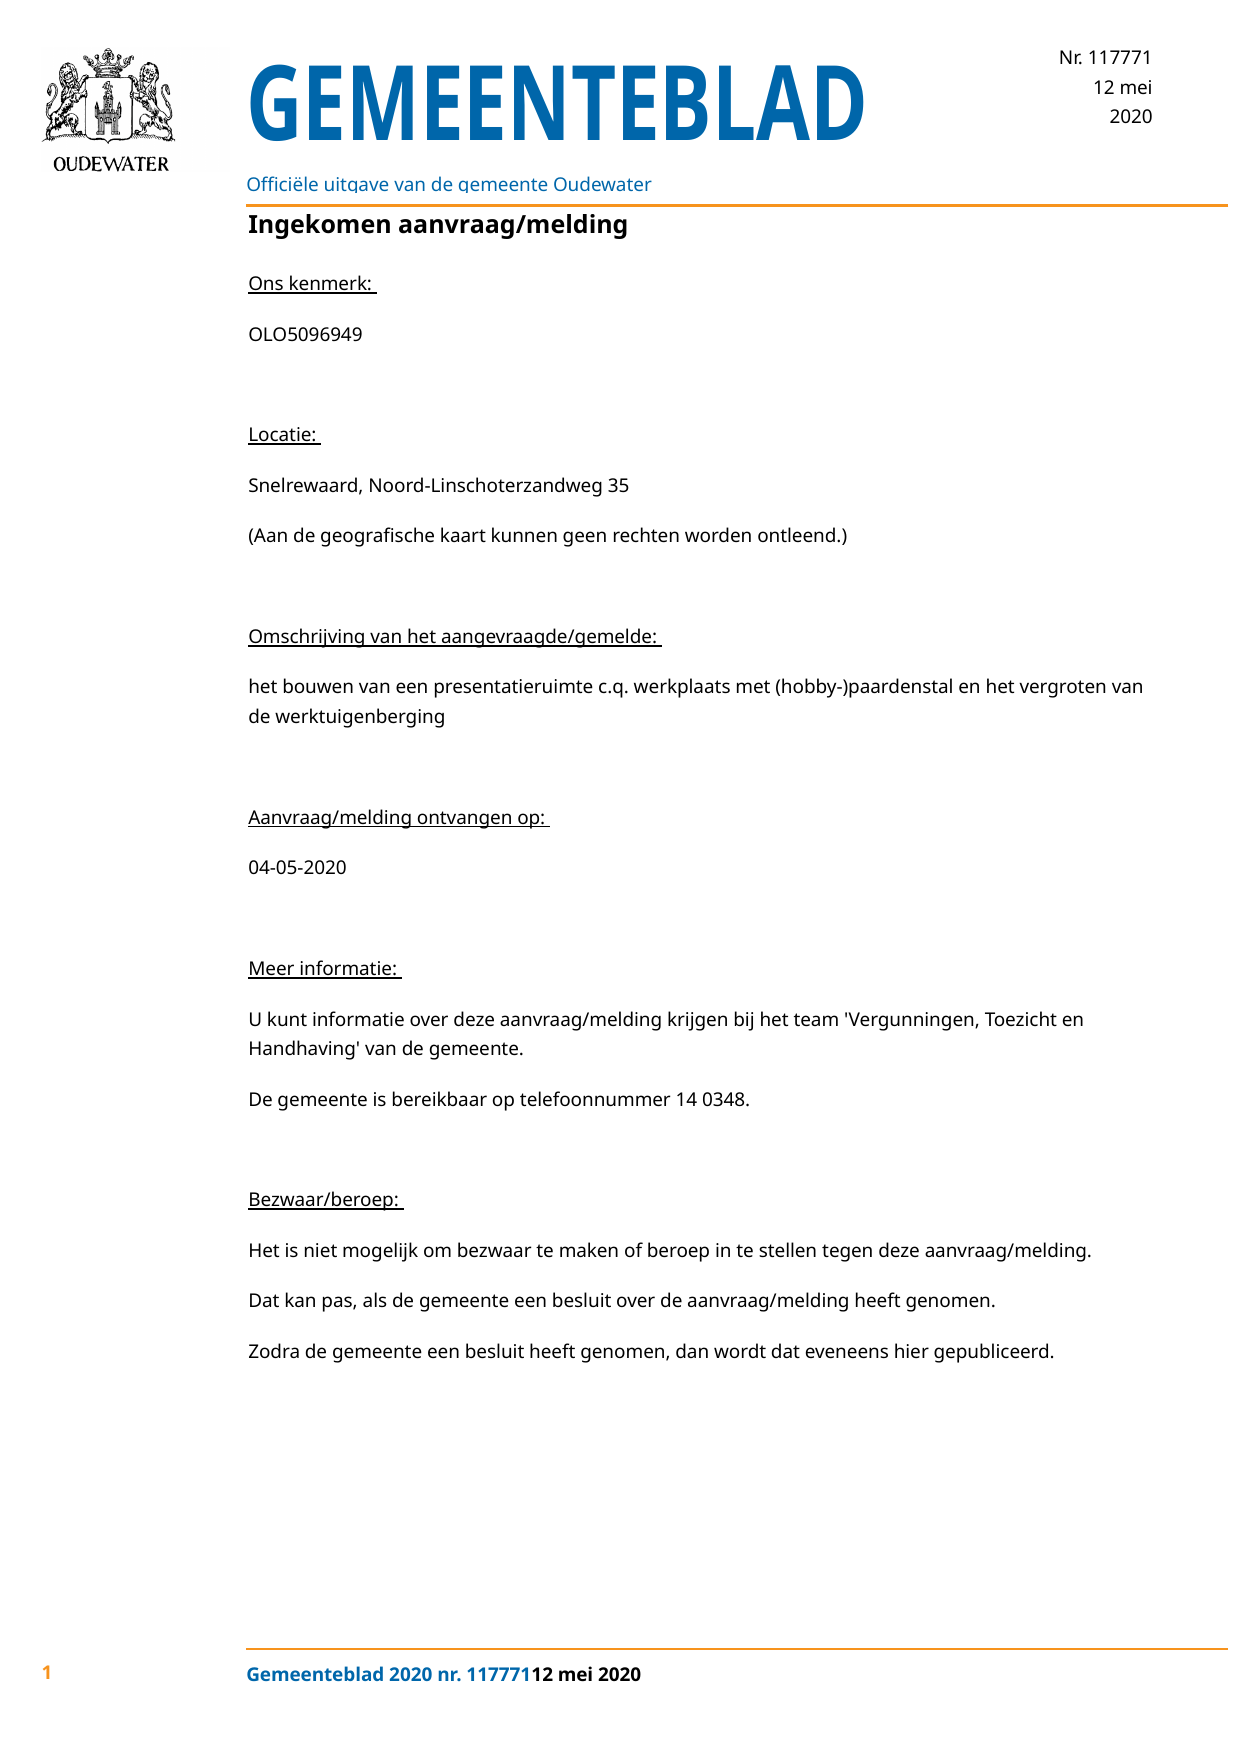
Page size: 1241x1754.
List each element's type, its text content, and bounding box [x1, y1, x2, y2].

text OLO5096949 [248, 321, 1152, 346]
text Zodra de gemeente een besluit heeft genomen, dan wordt dat eveneens hier gepubliceerd. [248, 1338, 1152, 1363]
text Snelrewaard, Noord-Linschoterzandweg 35 [248, 472, 1152, 498]
text Ingekomen aanvraag/melding [248, 207, 1152, 241]
text 04-05-2020 [248, 854, 1152, 880]
text het bouwen van een presentatieruimte c.q. werkplaats met (hobby-)paardenstal en het vergroten van de werktuigenberging [248, 674, 1152, 729]
text U kunt informatie over deze aanvraag/melding krijgen bij het team 'Vergunningen, Toezicht en Handhaving' van de gemeente. [248, 1006, 1152, 1061]
text Omschrijving van het aangevraagde/gemelde: [248, 623, 1152, 649]
text Bezwaar/beroep: [248, 1187, 1152, 1212]
text Aanvraag/melding ontvangen op: [248, 804, 1152, 830]
text Locatie: [248, 422, 1152, 447]
picture [41, 47, 231, 172]
text Ons kenmerk: [248, 270, 1152, 296]
text Het is niet mogelijk om bezwaar te maken of beroep in te stellen tegen deze aanvraag/melding. [248, 1237, 1152, 1263]
text De gemeente is bereikbaar op telefoonnummer 14 0348. [248, 1086, 1152, 1111]
text Dat kan pas, als de gemeente een besluit over de aanvraag/melding heeft genomen. [248, 1287, 1152, 1313]
text (Aan de geografische kaart kunnen geen rechten worden ontleend.) [248, 522, 1152, 548]
text Meer informatie: [248, 955, 1152, 981]
